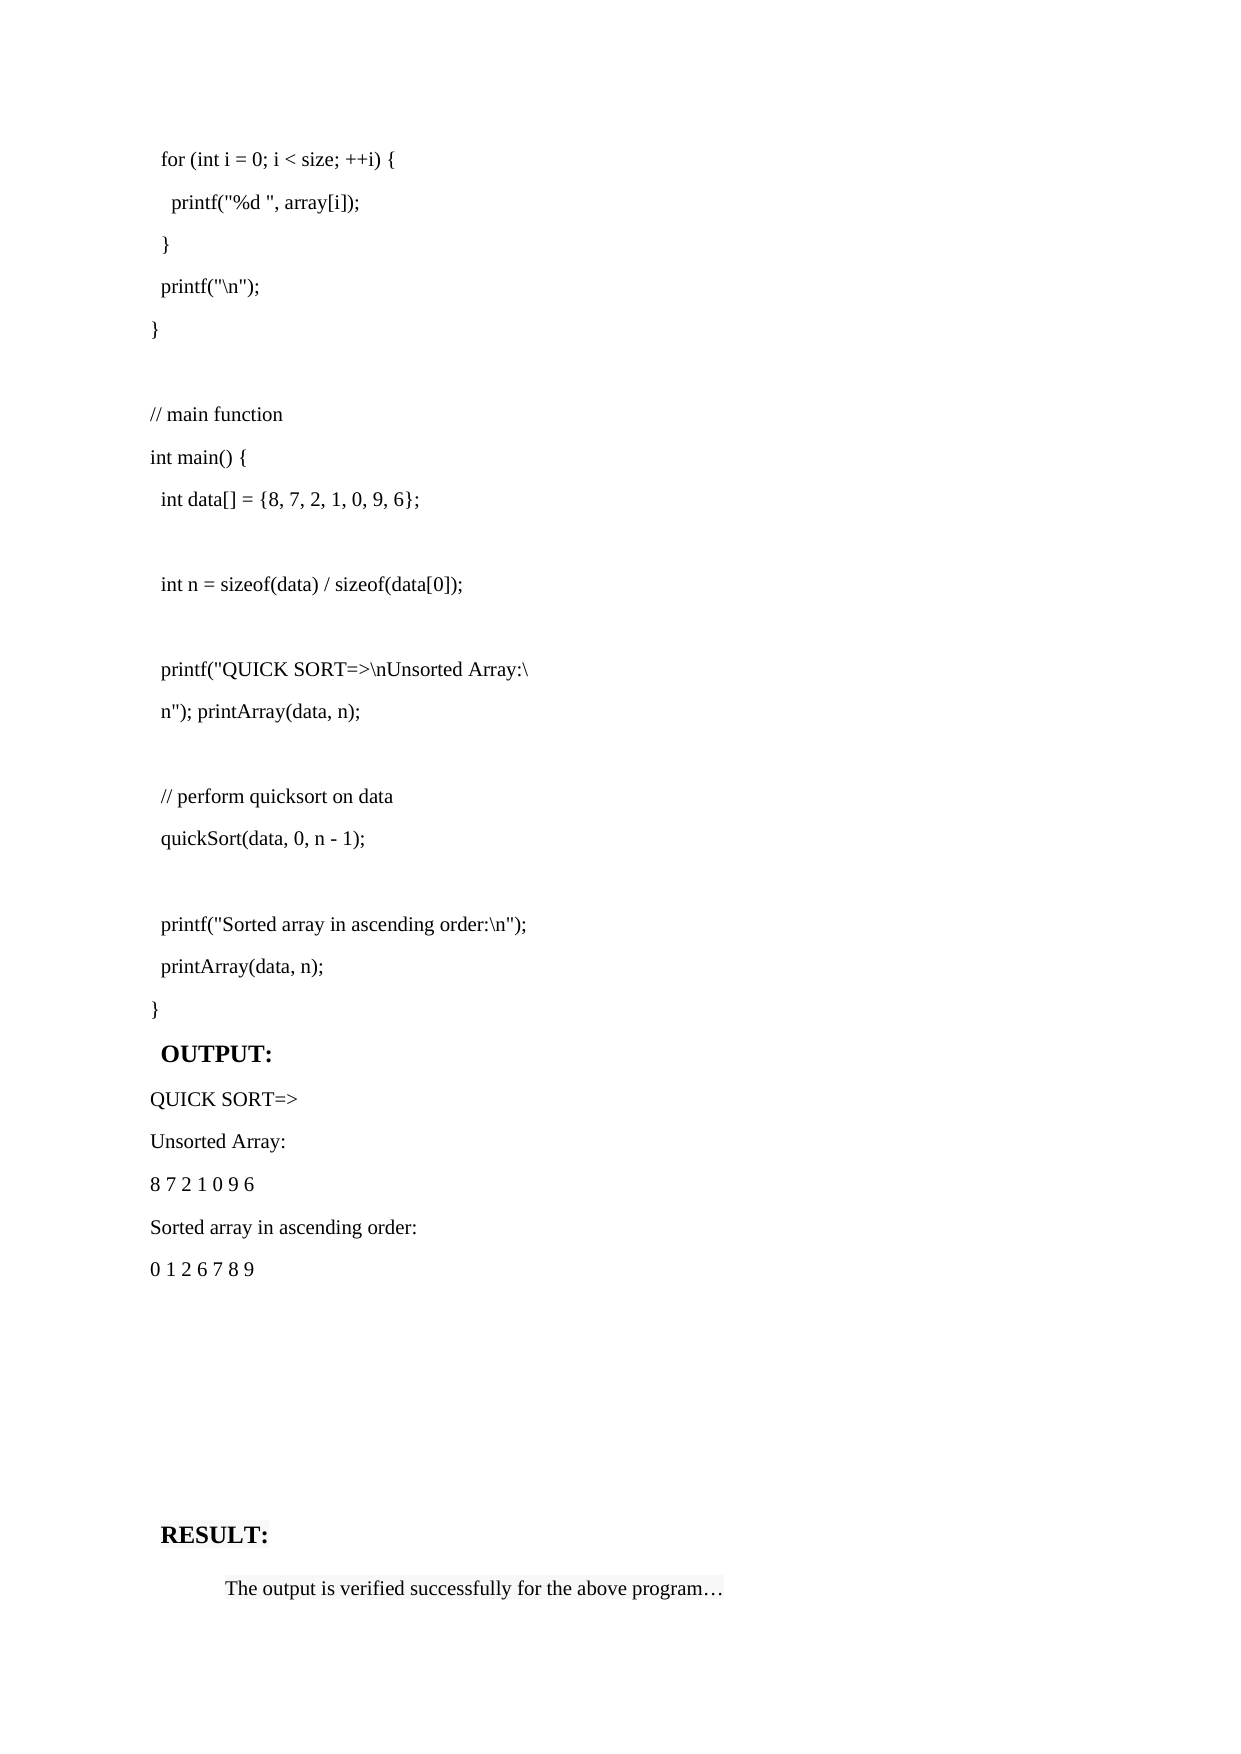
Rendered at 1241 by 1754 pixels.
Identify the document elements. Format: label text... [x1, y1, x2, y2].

text printf("Sorted array in ascending order:\n"); printArray(data, n); [161, 911, 529, 978]
text // perform quicksort on data quickSort(data, 0, n - 1); [161, 784, 395, 850]
text } [150, 996, 1065, 1021]
text Unsorted Array: [150, 1129, 1065, 1153]
subtitle RESULT: [150, 1520, 1065, 1548]
text // main function int main() { [150, 402, 285, 469]
subtitle OUTPUT: [150, 1039, 1065, 1068]
text printf("QUICK SORT=>\nUnsorted Array:\n"); printArray(data, n); [161, 657, 558, 723]
text printf("\n"); [161, 274, 1065, 298]
text int n = sizeof(data) / sizeof(data[0]); [161, 572, 1065, 596]
text The output is verified successfully for the above program… [225, 1575, 1065, 1599]
text } [161, 233, 1065, 256]
text Sorted array in ascending order: 0 1 2 6 7 8 9 [150, 1214, 419, 1281]
text } [150, 317, 1065, 341]
text int data[] = {8, 7, 2, 1, 0, 9, 6}; [161, 488, 1065, 511]
text for (int i = 0; i < size; ++i) { printf("%d ", array[i]); [161, 147, 398, 214]
text QUICK SORT=> [150, 1087, 1065, 1111]
text 8 7 2 1 0 9 6 [150, 1172, 1065, 1196]
